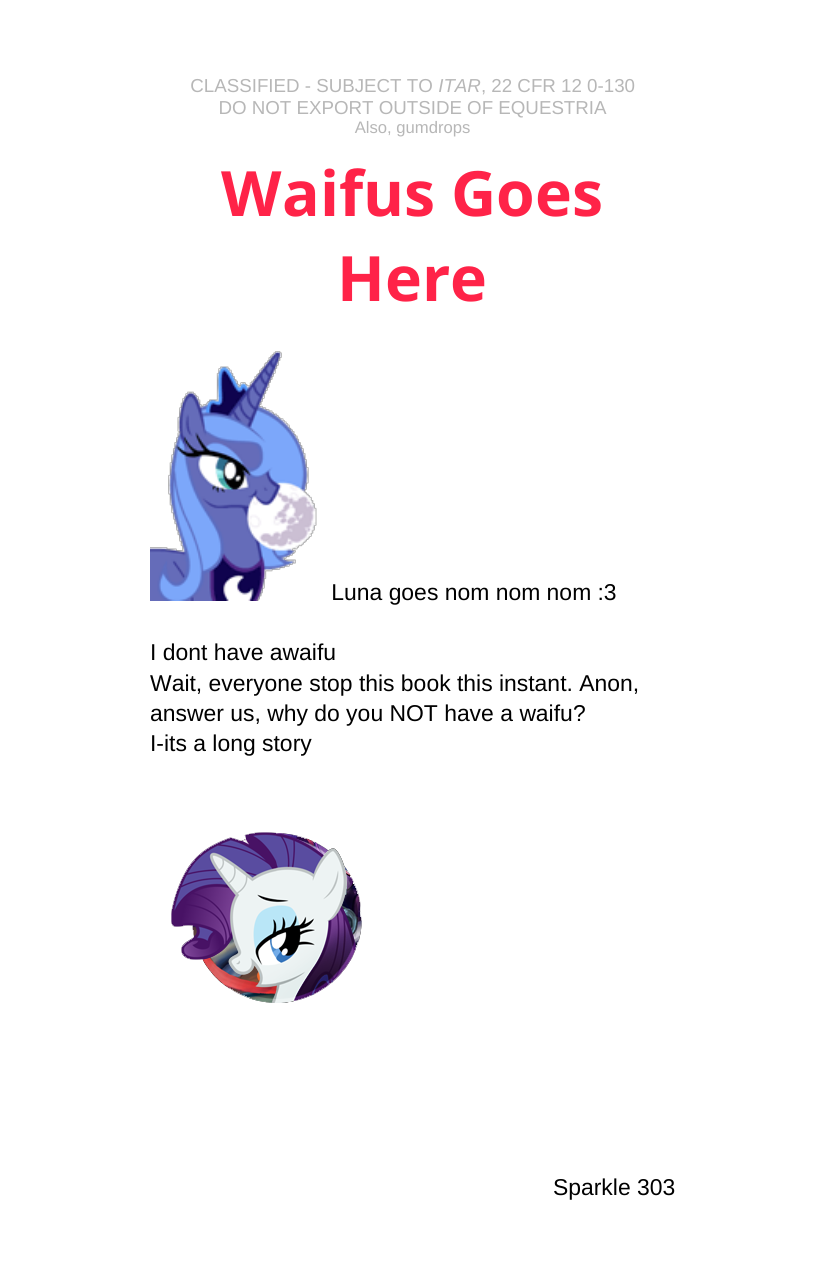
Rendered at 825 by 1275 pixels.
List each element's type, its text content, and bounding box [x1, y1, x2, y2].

text Wait, everyone stop this book this instant. Anon, answer us, why do you NOT have a waifu? [150, 669, 675, 726]
picture [150, 350, 332, 601]
text I dont have awaifu [150, 639, 675, 666]
text I-its a long story [150, 730, 675, 756]
text Luna goes nom nom nom :3 [150, 576, 675, 605]
picture [150, 790, 404, 1045]
title Waifus Goes Here [150, 150, 675, 320]
